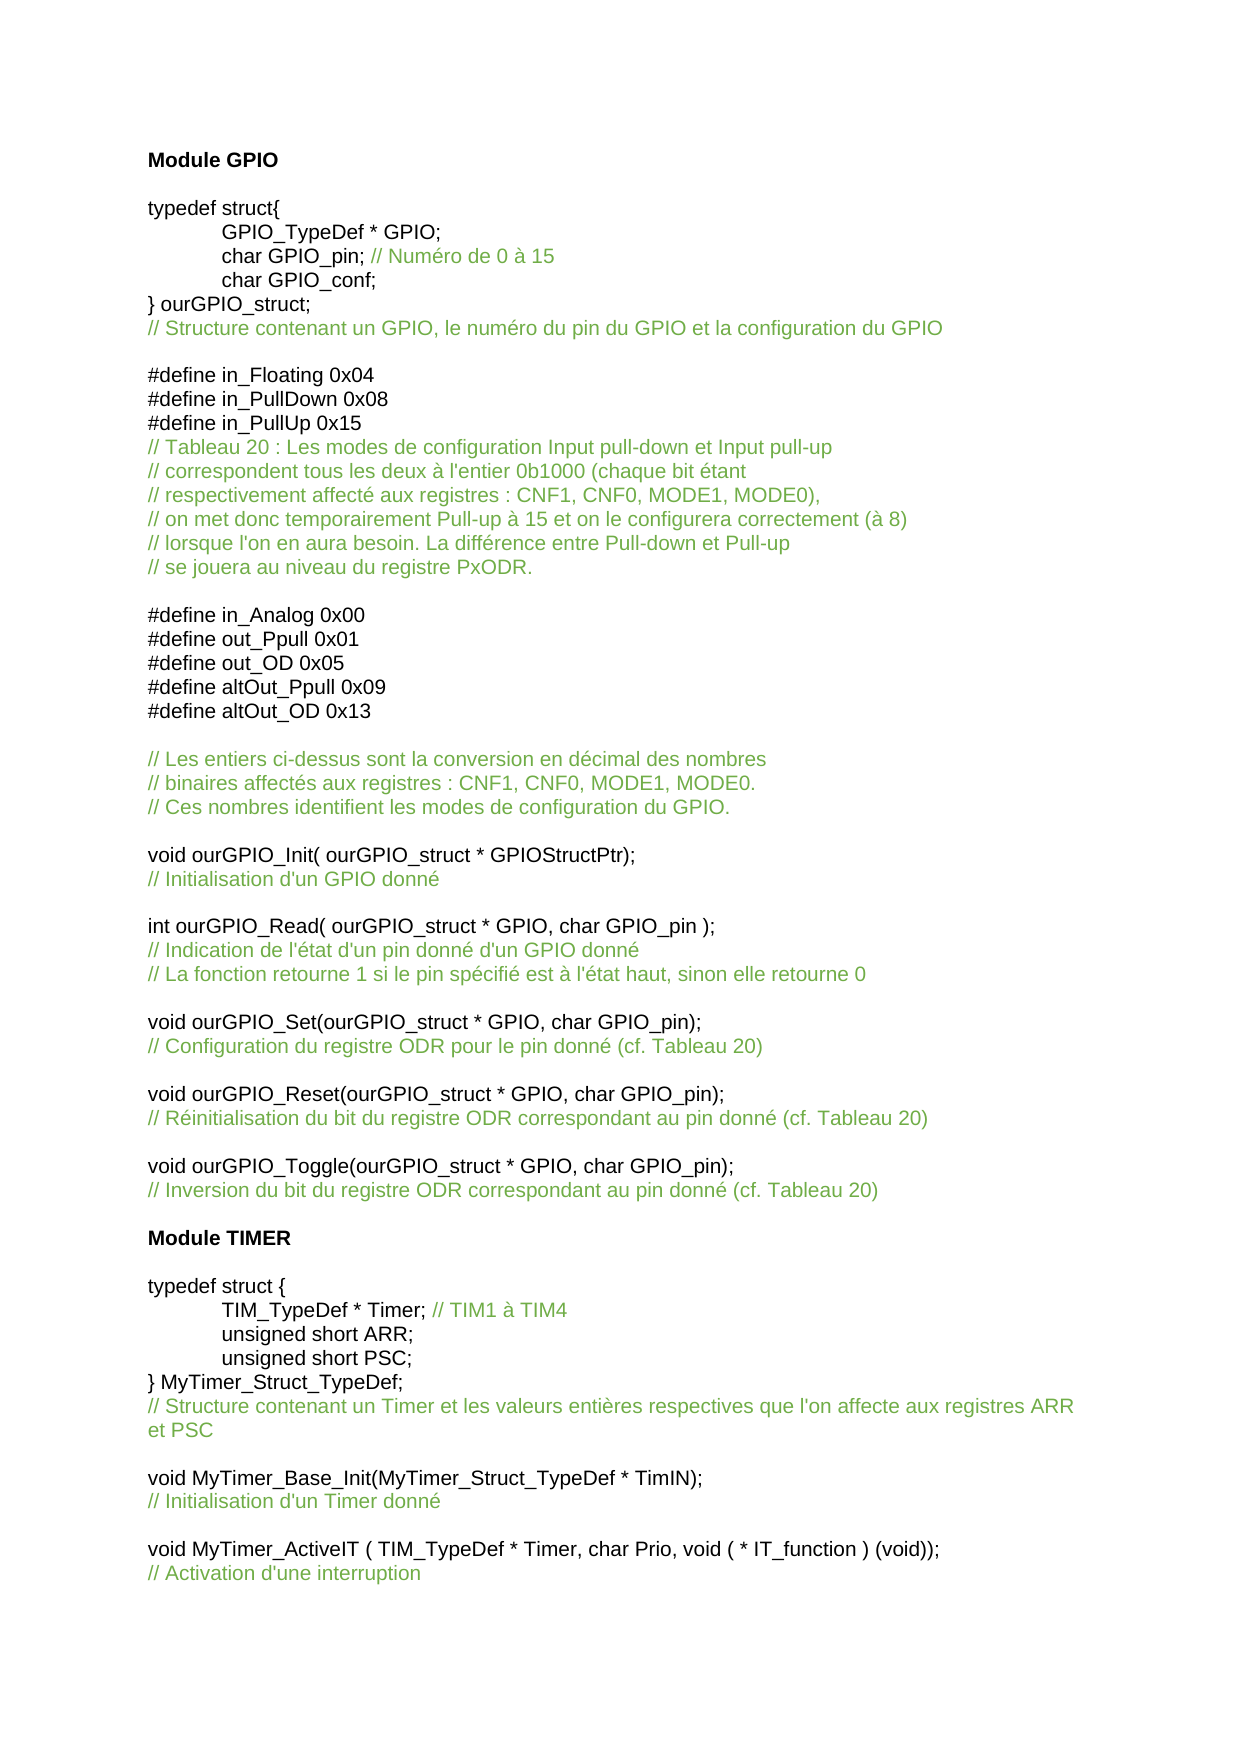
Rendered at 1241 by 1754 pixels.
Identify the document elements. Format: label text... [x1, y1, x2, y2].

text unsigned short ARR; [148, 1322, 1093, 1346]
text // Indication de l'état d'un pin donné d'un GPIO donné [148, 938, 1093, 962]
text #define in_PullDown 0x08 [148, 387, 1093, 411]
text #define altOut_OD 0x13 [148, 699, 1093, 723]
text // on met donc temporairement Pull-up à 15 et on le configurera correctement (à 8) [148, 507, 1093, 531]
text void MyTimer_Base_Init(MyTimer_Struct_TypeDef * TimIN); [148, 1465, 1093, 1489]
text // Ces nombres identifient les modes de configuration du GPIO. [148, 794, 1093, 818]
text // Configuration du registre ODR pour le pin donné (cf. Tableau 20) [148, 1034, 1093, 1058]
text char GPIO_conf; [148, 267, 1093, 291]
text // se jouera au niveau du registre PxODR. [148, 555, 1093, 579]
text #define out_Ppull 0x01 [148, 627, 1093, 651]
text } ourGPIO_struct; [148, 291, 1093, 315]
text Module TIMER [148, 1226, 1093, 1250]
text #define in_Analog 0x00 [148, 603, 1093, 627]
text // correspondent tous les deux à l'entier 0b1000 (chaque bit étant [148, 459, 1093, 483]
text unsigned short PSC; [148, 1346, 1093, 1369]
text // Structure contenant un Timer et les valeurs entières respectives que l'on affecte aux registres ARR et PSC [148, 1393, 1093, 1441]
text void ourGPIO_Reset(ourGPIO_struct * GPIO, char GPIO_pin); [148, 1082, 1093, 1106]
text // La fonction retourne 1 si le pin spécifié est à l'état haut, sinon elle retourne 0 [148, 962, 1093, 986]
text } MyTimer_Struct_TypeDef; [148, 1369, 1093, 1393]
text #define in_Floating 0x04 [148, 363, 1093, 387]
text // Réinitialisation du bit du registre ODR correspondant au pin donné (cf. Tableau 20) [148, 1106, 1093, 1130]
text typedef struct { [148, 1274, 1093, 1298]
text #define altOut_Ppull 0x09 [148, 675, 1093, 699]
text // binaires affectés aux registres : CNF1, CNF0, MODE1, MODE0. [148, 771, 1093, 794]
text void ourGPIO_Set(ourGPIO_struct * GPIO, char GPIO_pin); [148, 1010, 1093, 1034]
text // Les entiers ci-dessus sont la conversion en décimal des nombres [148, 747, 1093, 771]
text // Activation d'une interruption [148, 1561, 1093, 1585]
text int ourGPIO_Read( ourGPIO_struct * GPIO, char GPIO_pin ); [148, 914, 1093, 938]
text // Initialisation d'un Timer donné [148, 1489, 1093, 1513]
text TIM_TypeDef * Timer; // TIM1 à TIM4 [148, 1298, 1093, 1322]
text // lorsque l'on en aura besoin. La différence entre Pull-down et Pull-up [148, 531, 1093, 555]
text void ourGPIO_Init( ourGPIO_struct * GPIOStructPtr); [148, 842, 1093, 866]
text // respectivement affecté aux registres : CNF1, CNF0, MODE1, MODE0), [148, 483, 1093, 507]
text // Tableau 20 : Les modes de configuration Input pull-down et Input pull-up [148, 435, 1093, 459]
text char GPIO_pin; // Numéro de 0 à 15 [148, 243, 1093, 267]
text // Inversion du bit du registre ODR correspondant au pin donné (cf. Tableau 20) [148, 1178, 1093, 1202]
text #define out_OD 0x05 [148, 651, 1093, 675]
text void ourGPIO_Toggle(ourGPIO_struct * GPIO, char GPIO_pin); [148, 1154, 1093, 1178]
text GPIO_TypeDef * GPIO; [148, 219, 1093, 243]
text // Structure contenant un GPIO, le numéro du pin du GPIO et la configuration du GPIO [148, 315, 1093, 339]
text void MyTimer_ActiveIT ( TIM_TypeDef * Timer, char Prio, void ( * IT_function ) (void)); [148, 1537, 1093, 1561]
text Module GPIO [148, 148, 1093, 172]
text typedef struct{ [148, 196, 1093, 219]
text #define in_PullUp 0x15 [148, 411, 1093, 435]
text // Initialisation d'un GPIO donné [148, 866, 1093, 890]
